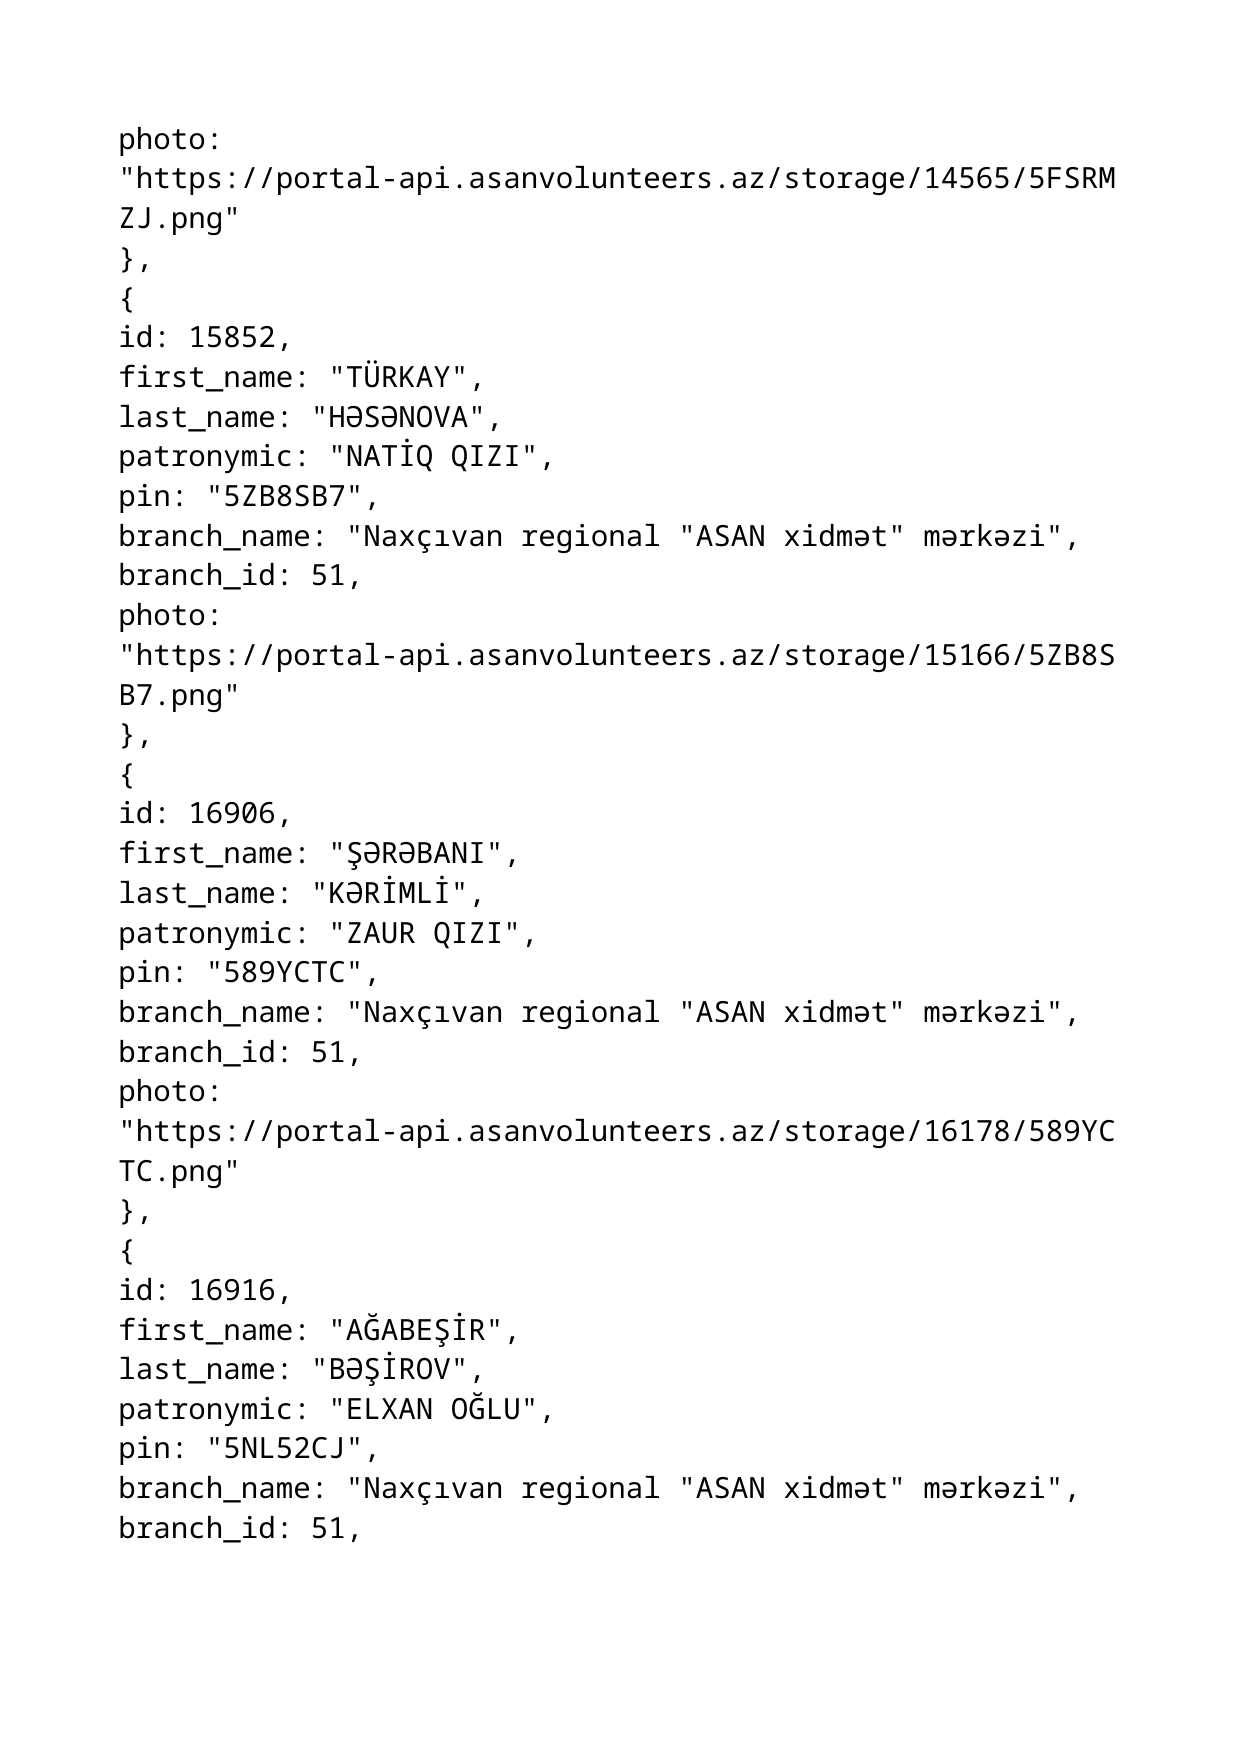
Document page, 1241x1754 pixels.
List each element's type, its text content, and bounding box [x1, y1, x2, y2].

text photo: "https://portal-api.asanvolunteers.az/storage/16178/589YCTC.png" [118, 1071, 1122, 1190]
text branch_id: 51, [118, 555, 1122, 594]
text pin: "5NL52CJ", [118, 1428, 1122, 1467]
text { [118, 1229, 1122, 1269]
text { [118, 753, 1122, 793]
text id: 16906, [118, 793, 1122, 832]
text branch_name: "Naxçıvan regional "ASAN xidmət" mərkəzi", [118, 515, 1122, 555]
text last_name: "KƏRİMLİ", [118, 872, 1122, 912]
text branch_name: "Naxçıvan regional "ASAN xidmət" mərkəzi", [118, 1467, 1122, 1507]
text patronymic: "ZAUR QIZI", [118, 912, 1122, 952]
text id: 15852, [118, 317, 1122, 356]
text }, [118, 1190, 1122, 1229]
text pin: "589YCTC", [118, 952, 1122, 991]
text pin: "5ZB8SB7", [118, 475, 1122, 515]
text patronymic: "ELXAN OĞLU", [118, 1388, 1122, 1428]
text }, [118, 713, 1122, 753]
text patronymic: "NATİQ QIZI", [118, 436, 1122, 475]
text first_name: "ŞƏRƏBANI", [118, 832, 1122, 872]
text photo: "https://portal-api.asanvolunteers.az/storage/14565/5FSRMZJ.png" [118, 118, 1122, 237]
text first_name: "AĞABEŞİR", [118, 1309, 1122, 1348]
text branch_id: 51, [118, 1507, 1122, 1547]
text branch_id: 51, [118, 1031, 1122, 1071]
text id: 16916, [118, 1269, 1122, 1309]
text branch_name: "Naxçıvan regional "ASAN xidmət" mərkəzi", [118, 991, 1122, 1031]
text { [118, 277, 1122, 317]
text last_name: "BƏŞİROV", [118, 1348, 1122, 1388]
text last_name: "HƏSƏNOVA", [118, 396, 1122, 436]
text }, [118, 237, 1122, 277]
text first_name: "TÜRKAY", [118, 356, 1122, 396]
text photo: "https://portal-api.asanvolunteers.az/storage/15166/5ZB8SB7.png" [118, 594, 1122, 713]
